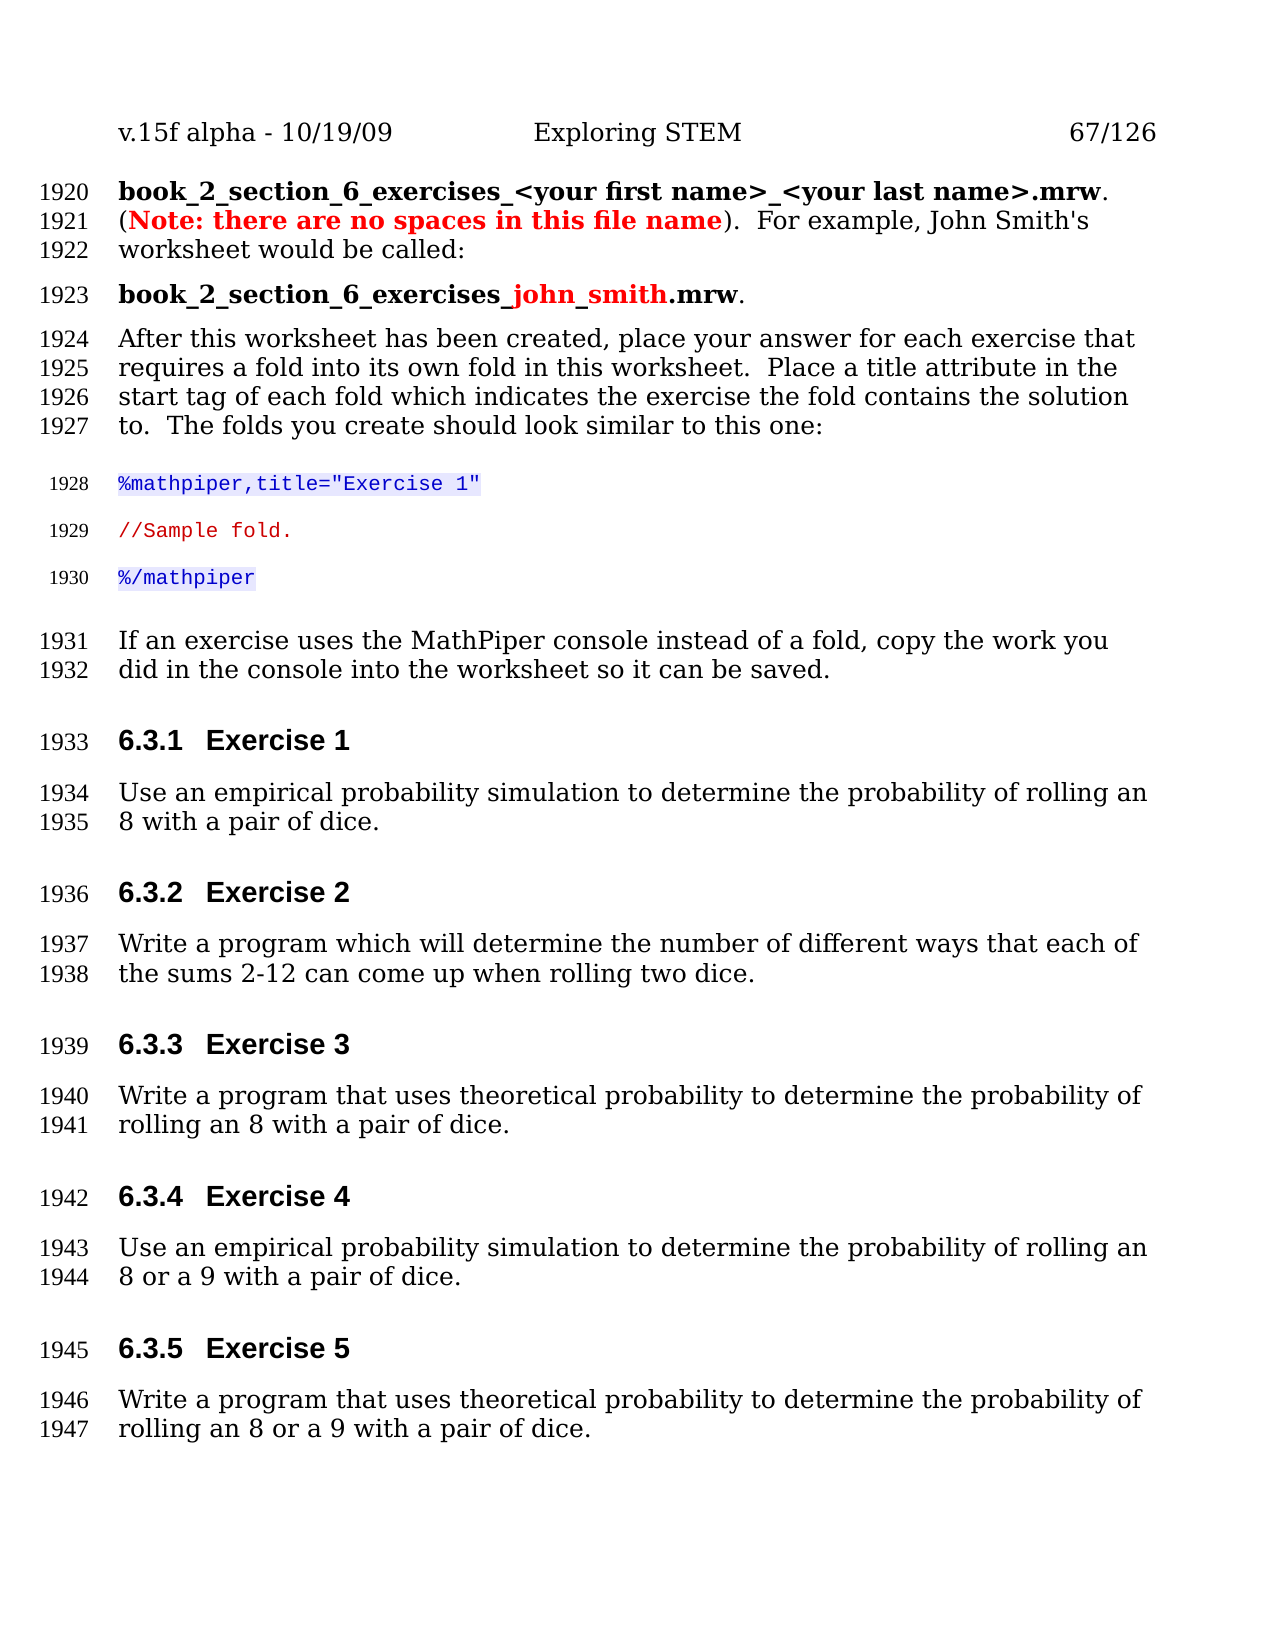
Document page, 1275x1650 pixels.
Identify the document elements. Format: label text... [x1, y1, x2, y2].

subtitle Exercise 2 [118, 875, 1157, 909]
text %mathpiper,title="Exercise 1" [118, 473, 1157, 496]
subtitle Exercise 3 [118, 1027, 1157, 1061]
text After this worksheet has been created, place your answer for each exercise that requires a fold into its own fold in this worksheet. Place a title attribute in the start tag of each fold which indicates the exercise the fold contains the solution to. The folds you create should look similar to this one: [118, 324, 1157, 441]
text Use an empirical probability simulation to determine the probability of rolling an 8 or a 9 with a pair of dice. [118, 1233, 1157, 1292]
subtitle Exercise 1 [118, 723, 1157, 757]
text book_2_section_6_exercises_<your first name>_<your last name>.mrw. (Note: there are no spaces in this file name). For example, John Smith's worksheet would be called: [118, 177, 1157, 265]
text Write a program which will determine the number of different ways that each of the sums 2-12 can come up when rolling two dice. [118, 929, 1157, 988]
subtitle Exercise 4 [118, 1179, 1157, 1212]
subtitle Exercise 5 [118, 1331, 1157, 1364]
text Write a program that uses theoretical probability to determine the probability of rolling an 8 with a pair of dice. [118, 1081, 1157, 1140]
text book_2_section_6_exercises_john_smith.mrw. [118, 280, 1157, 309]
text //Sample fold. [118, 520, 1157, 544]
text %/mathpiper [118, 567, 1157, 591]
text If an exercise uses the MathPiper console instead of a fold, copy the work you did in the console into the worksheet so it can be saved. [118, 626, 1157, 684]
text Write a program that uses theoretical probability to determine the probability of rolling an 8 or a 9 with a pair of dice. [118, 1385, 1157, 1443]
text Use an empirical probability simulation to determine the probability of rolling an 8 with a pair of dice. [118, 778, 1157, 836]
